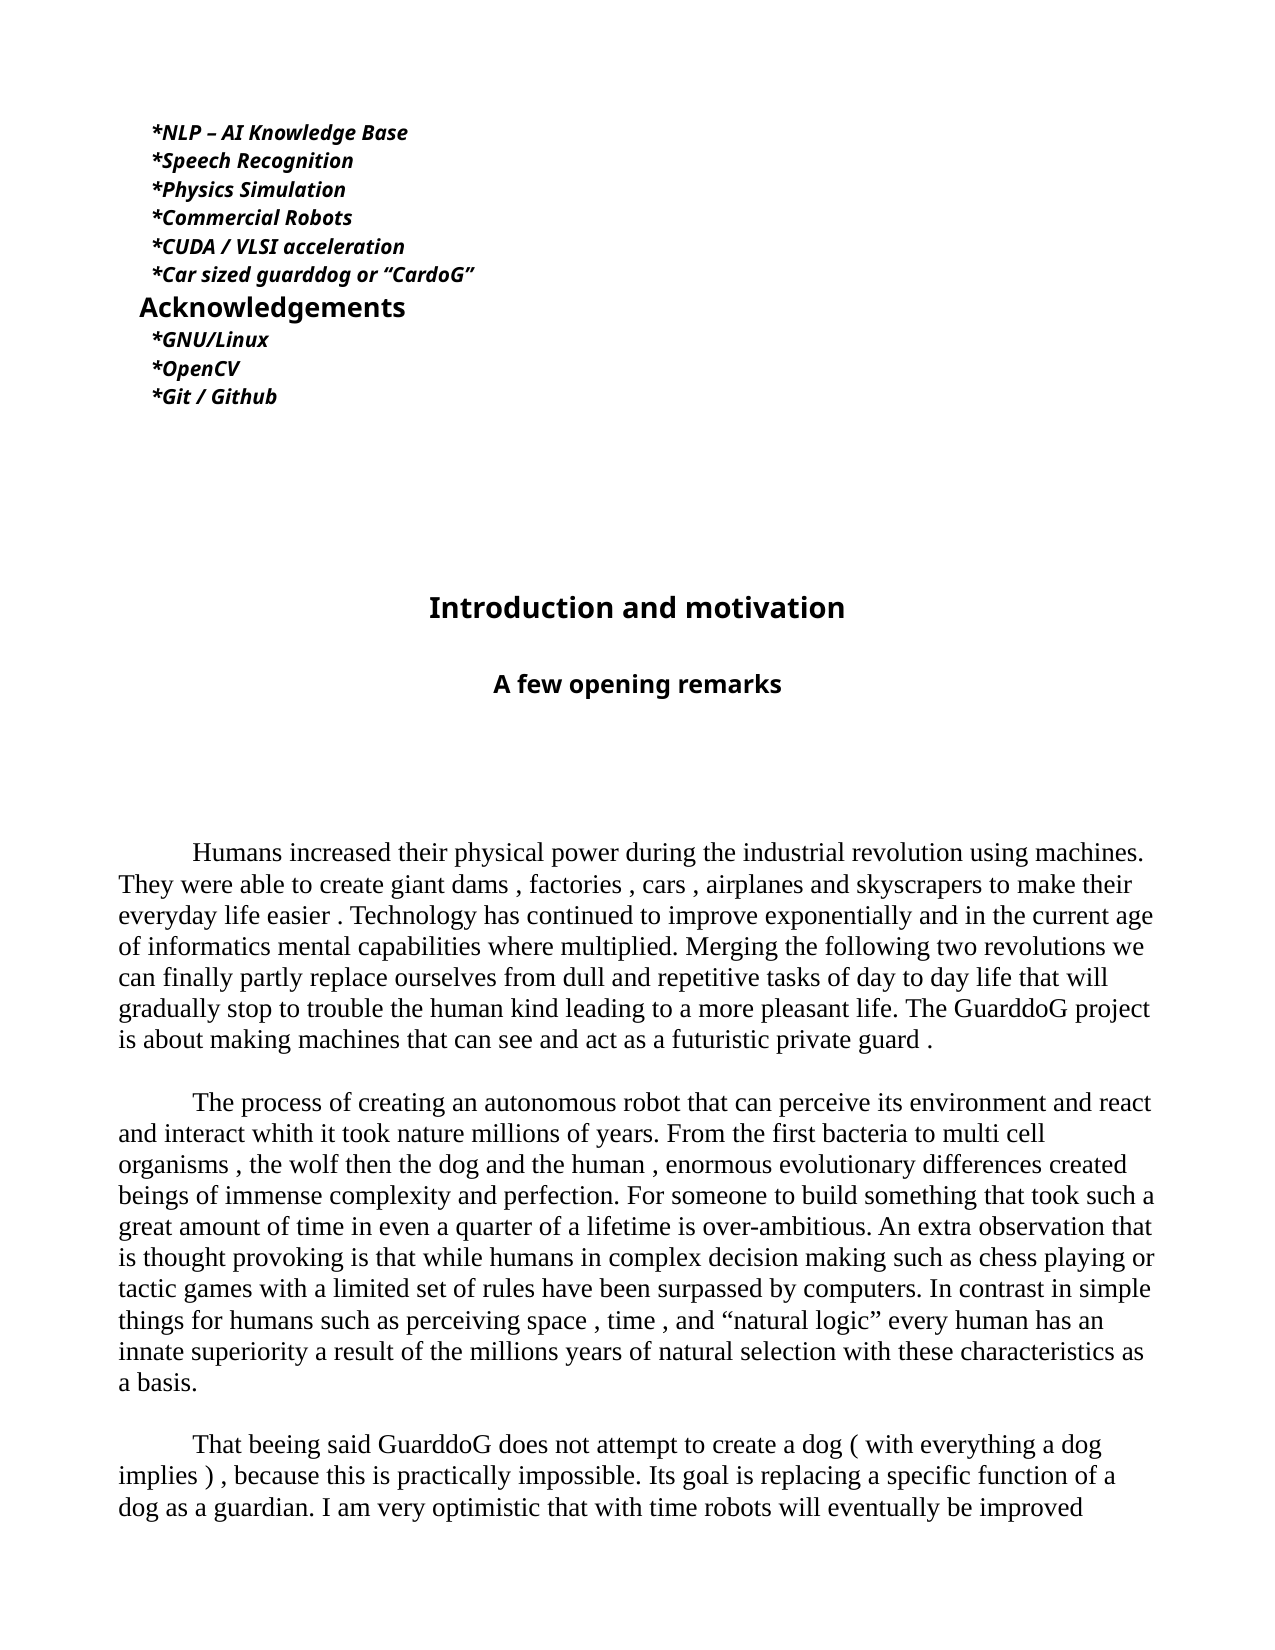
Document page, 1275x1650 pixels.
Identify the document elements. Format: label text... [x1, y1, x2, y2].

text *Speech Recognition [118, 147, 1157, 175]
text *NLP – AI Knowledge Base [118, 118, 1157, 147]
text That beeing said GuarddoG does not attempt to create a dog ( with everything a dog implies ) , because this is practically impossible. Its goal is replacing a specific function of a dog as a guardian. I am very optimistic that with time robots will eventually be improved [118, 1428, 1157, 1522]
text *Car sized guarddog or “CardoG” [118, 260, 1157, 289]
text *Physics Simulation [118, 175, 1157, 203]
text Humans increased their physical power during the industrial revolution using machines. They were able to create giant dams , factories , cars , airplanes and skyscrapers to make their everyday life easier . Technology has continued to improve exponentially and in the current age of informatics mental capabilities where multiplied. Merging the following two revolutions we can finally partly replace ourselves from dull and repetitive tasks of day to day life that will gradually stop to trouble the human kind leading to a more pleasant life. The GuarddoG project is about making machines that can see and act as a futuristic private guard . [118, 837, 1157, 1054]
text The process of creating an autonomous robot that can perceive its environment and react and interact whith it took nature millions of years. From the first bacteria to multi cell organisms , the wolf then the dog and the human , enormous evolutionary differences created beings of immense complexity and perfection. For someone to build something that took such a great amount of time in even a quarter of a lifetime is over-ambitious. An extra observation that is thought provoking is that while humans in complex decision making such as chess playing or tactic games with a limited set of rules have been surpassed by computers. In contrast in simple things for humans such as perceiving space , time , and “natural logic” every human has an innate superiority a result of the millions years of natural selection with these characteristics as a basis. [118, 1086, 1157, 1397]
text *GNU/Linux [118, 326, 1157, 354]
text *Commercial Robots [118, 203, 1157, 232]
text *CUDA / VLSI acceleration [118, 232, 1157, 260]
text Introduction and motivation [118, 587, 1157, 627]
text *OpenCV [118, 354, 1157, 382]
text A few opening remarks [118, 666, 1157, 700]
text Acknowledgements [118, 289, 1157, 326]
text *Git / Github [118, 382, 1157, 411]
